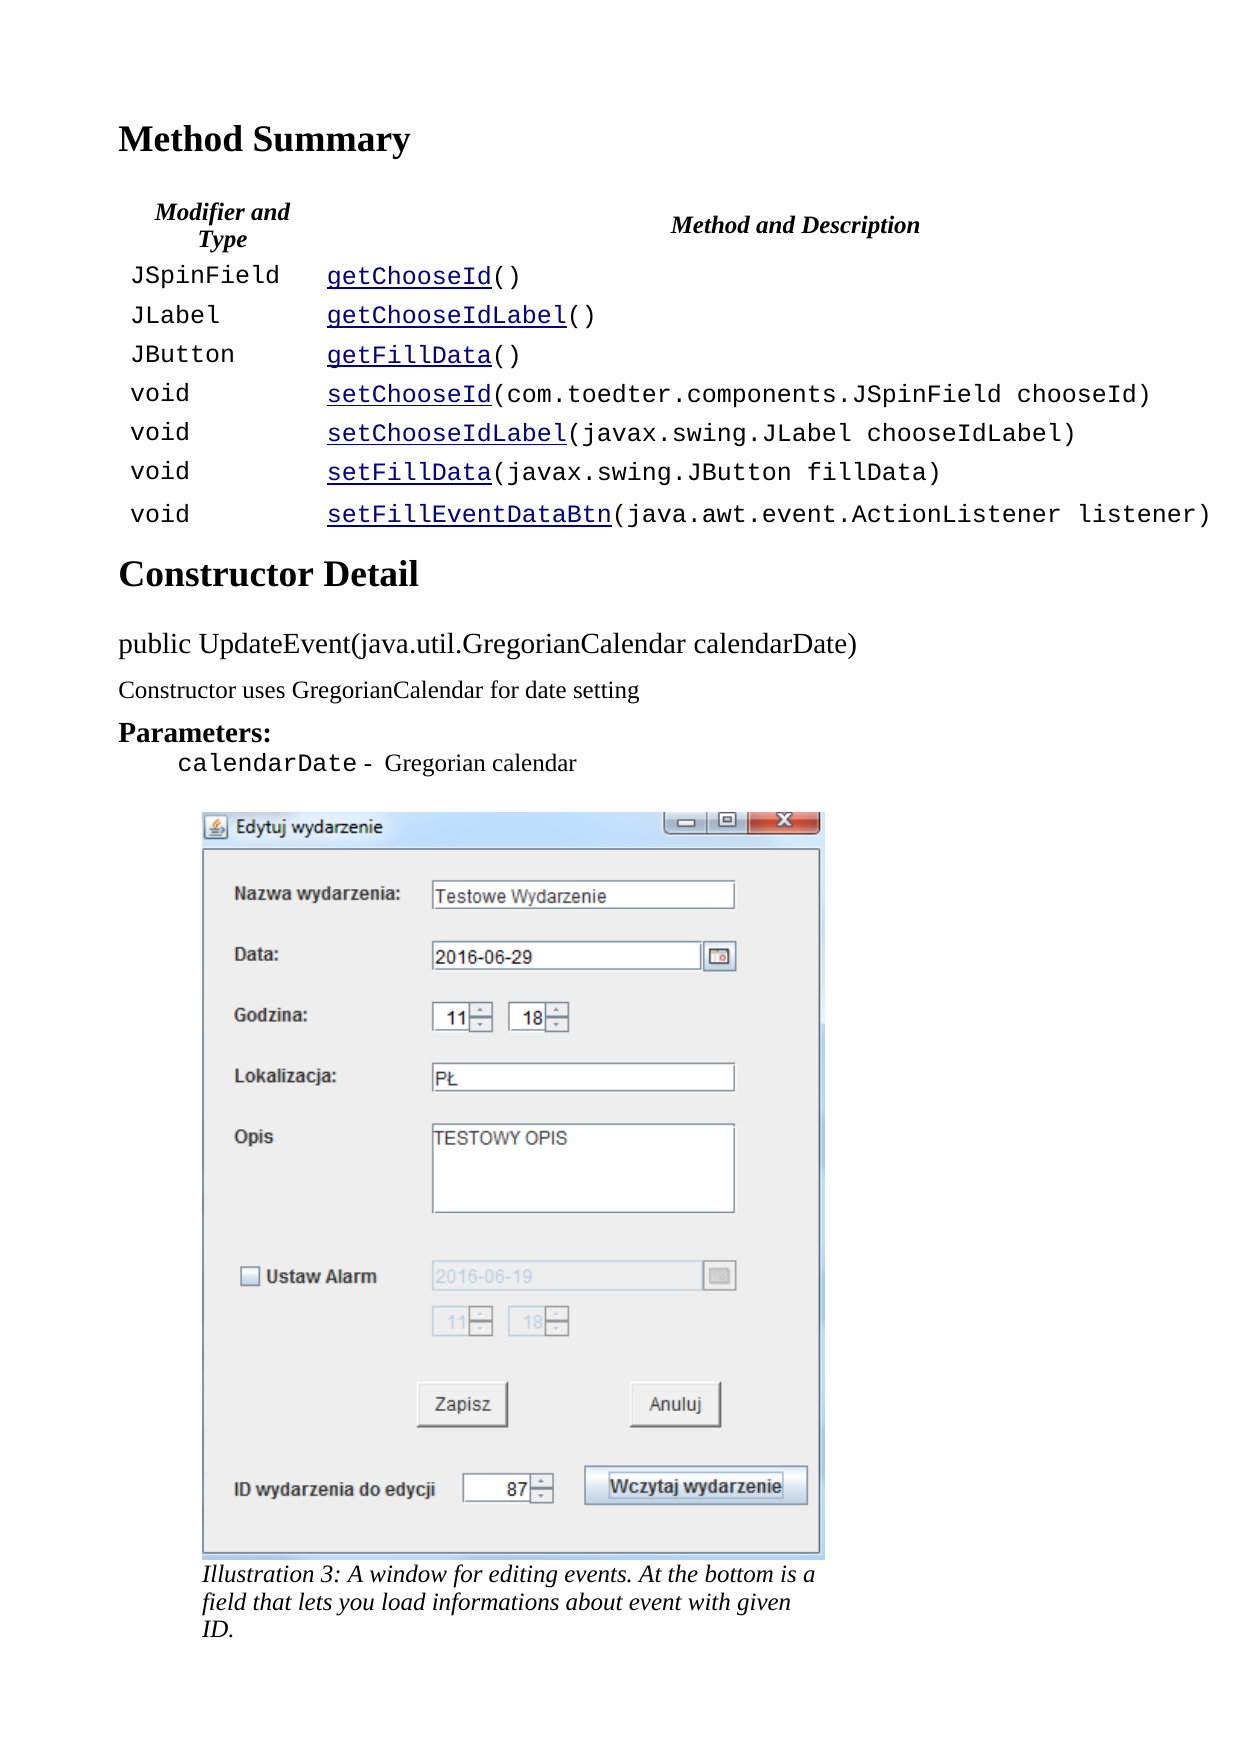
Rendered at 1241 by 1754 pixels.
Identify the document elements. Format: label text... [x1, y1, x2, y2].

picture [201, 812, 825, 1560]
table_cell setFillEventDataBtn(java.awt.event.ActionListener listener) [322, 493, 1240, 538]
subtitle Method Summary [118, 118, 1122, 160]
text public UpdateEvent(java.util.GregorianCalendar calendarDate) [118, 628, 1122, 660]
table_cell setChooseId(com.toedter.components.JSpinField chooseId) [322, 375, 1240, 414]
table_cell getFillData() [322, 336, 1240, 375]
table_cell JLabel [125, 297, 322, 336]
table_cell getChooseIdLabel() [322, 297, 1240, 336]
list [202, 800, 825, 812]
table_cell void [125, 414, 322, 453]
text Constructor uses GregorianCalendar for date setting [118, 676, 1122, 704]
table_header Method and Description [322, 193, 1240, 258]
table_cell JSpinField [125, 258, 322, 297]
list calendarDate - Gregorian calendar [177, 749, 1122, 778]
text Illustration 3: A window for editing events. At the bottom is a field that lets you load informations about event with given ID. [202, 1560, 825, 1643]
table_cell setFillData(javax.swing.JButton fillData) [322, 454, 1240, 493]
table_cell JButton [125, 336, 322, 375]
table_header Modifier and Type [125, 193, 322, 258]
subtitle Parameters: [118, 716, 1122, 749]
table_cell getChooseId() [322, 258, 1240, 297]
table_cell void [125, 454, 322, 493]
subtitle Constructor Detail [118, 553, 1122, 594]
table_cell setChooseIdLabel(javax.swing.JLabel chooseIdLabel) [322, 414, 1240, 453]
table_cell void [125, 493, 322, 538]
table_cell void [125, 375, 322, 414]
